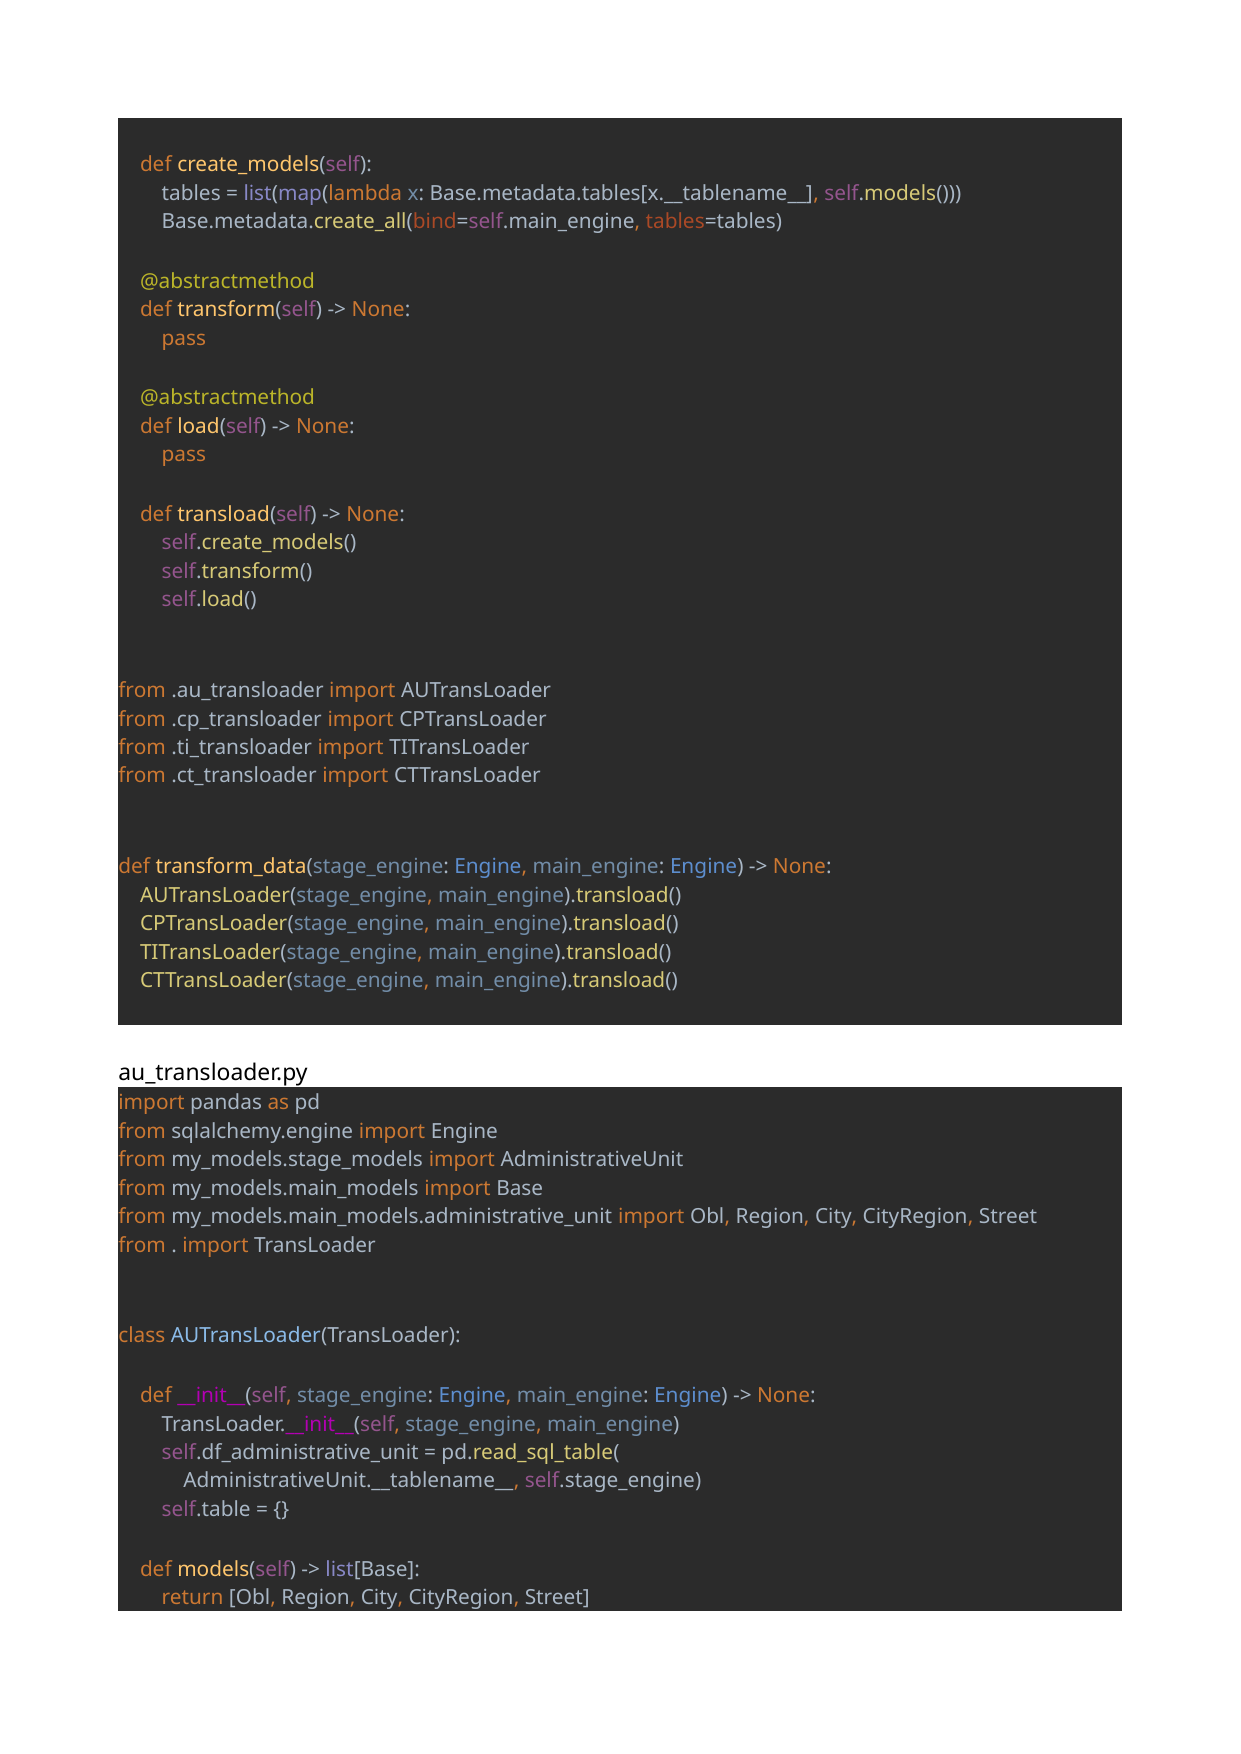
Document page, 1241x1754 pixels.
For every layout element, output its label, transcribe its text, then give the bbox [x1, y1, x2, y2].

text def create_models(self): tables = list(map(lambda x: Base.metadata.tables[x.__tablename__], self.models())) Base.metadata.create_all(bind=self.main_engine, tables=tables) @abstractmethod def transform(self) -> None: pass @abstractmethod def load(self) -> None: pass def transload(self) -> None: self.create_models() self.transform() self.load() from .au_transloader import AUTransLoader from .cp_transloader import CPTransLoader from .ti_transloader import TITransLoader from .ct_transloader import CTTransLoader def transform_data(stage_engine: Engine, main_engine: Engine) -> None: AUTransLoader(stage_engine, main_engine).transload() CPTransLoader(stage_engine, main_engine).transload() TITransLoader(stage_engine, main_engine).transload() CTTransLoader(stage_engine, main_engine).transload() [118, 118, 1122, 1025]
text au_transloader.py [118, 1056, 1122, 1087]
text import pandas as pd from sqlalchemy.engine import Engine from my_models.stage_models import AdministrativeUnit from my_models.main_models import Base from my_models.main_models.administrative_unit import Obl, Region, City, CityRegion, Street from . import TransLoader class AUTransLoader(TransLoader): def __init__(self, stage_engine: Engine, main_engine: Engine) -> None: TransLoader.__init__(self, stage_engine, main_engine) self.df_administrative_unit = pd.read_sql_table( AdministrativeUnit.__tablename__, self.stage_engine) self.table = {} def models(self) -> list[Base]: return [Obl, Region, City, CityRegion, Street] [118, 1087, 1122, 1611]
